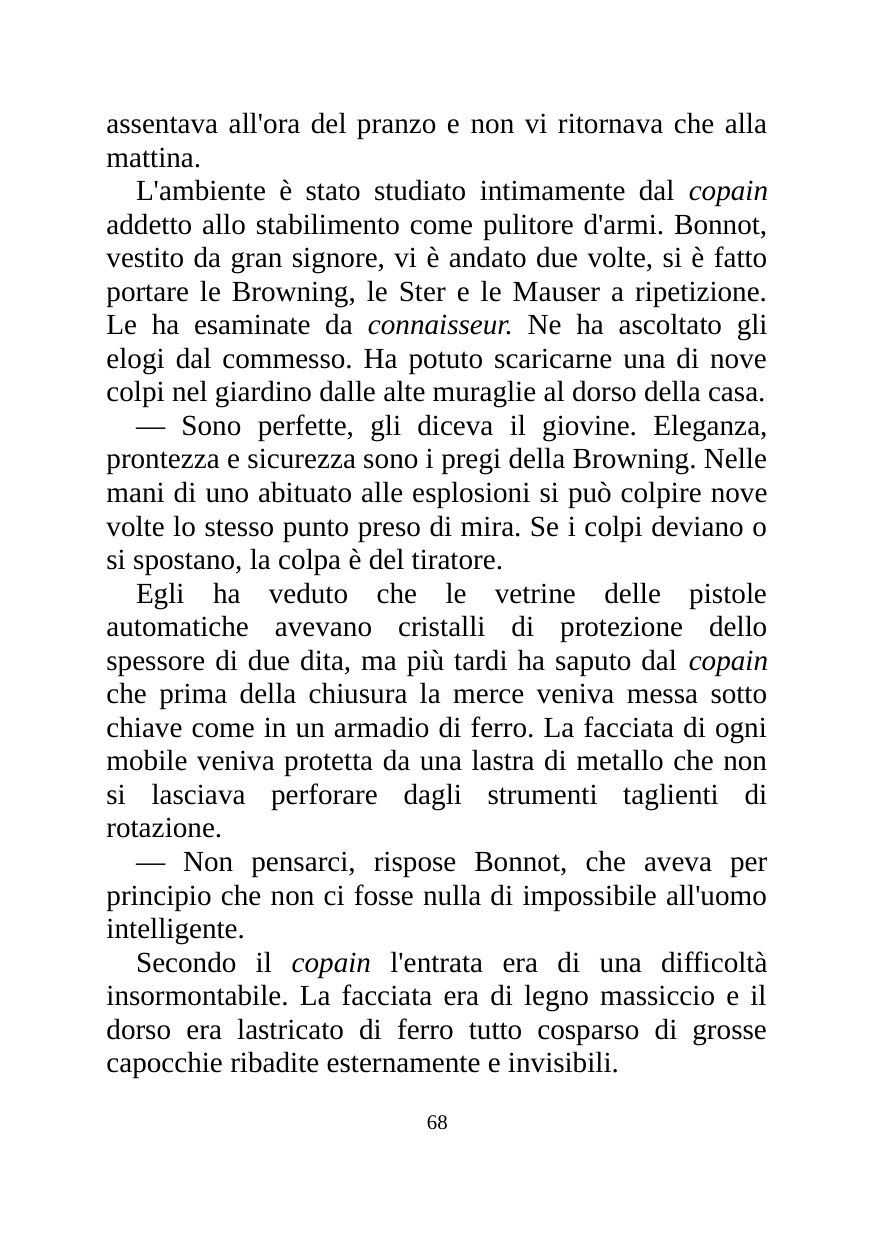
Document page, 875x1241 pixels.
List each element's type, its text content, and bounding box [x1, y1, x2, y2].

text — Non pensarci, rispose Bonnot, che aveva per principio che non ci fosse nulla di impossibile all'uomo intelligente. [106, 844, 768, 945]
text Egli ha veduto che le vetrine delle pistole automatiche avevano cristalli di protezione dello spessore di due dita, ma più tardi ha saputo dal copain che prima della chiusura la merce veniva messa sotto chiave come in un armadio di ferro. La facciata di ogni mobile veniva protetta da una lastra di metallo che non si lasciava perforare dagli strumenti taglienti di rotazione. [106, 576, 768, 844]
text L'ambiente è stato studiato intimamente dal copain addetto allo stabilimento come pulitore d'armi. Bonnot, vestito da gran signore, vi è andato due volte, si è fatto portare le Browning, le Ster e le Mauser a ripetizione. Le ha esaminate da connaisseur. Ne ha ascoltato gli elogi dal commesso. Ha potuto scaricarne una di nove colpi nel giardino dalle alte muraglie al dorso della casa. [106, 173, 768, 408]
text Secondo il copain l'entrata era di una difficoltà insormontabile. La facciata era di legno massiccio e il dorso era lastricato di ferro tutto cosparso di grosse capocchie ribadite esternamente e invisibili. [106, 945, 768, 1079]
text — Sono perfette, gli diceva il giovine. Eleganza, prontezza e sicurezza sono i pregi della Browning. Nelle mani di uno abituato alle esplosioni si può colpire nove volte lo stesso punto preso di mira. Se i colpi deviano o si spostano, la colpa è del tiratore. [106, 408, 768, 576]
text assentava all'ora del pranzo e non vi ritornava che alla mattina. [106, 106, 768, 173]
